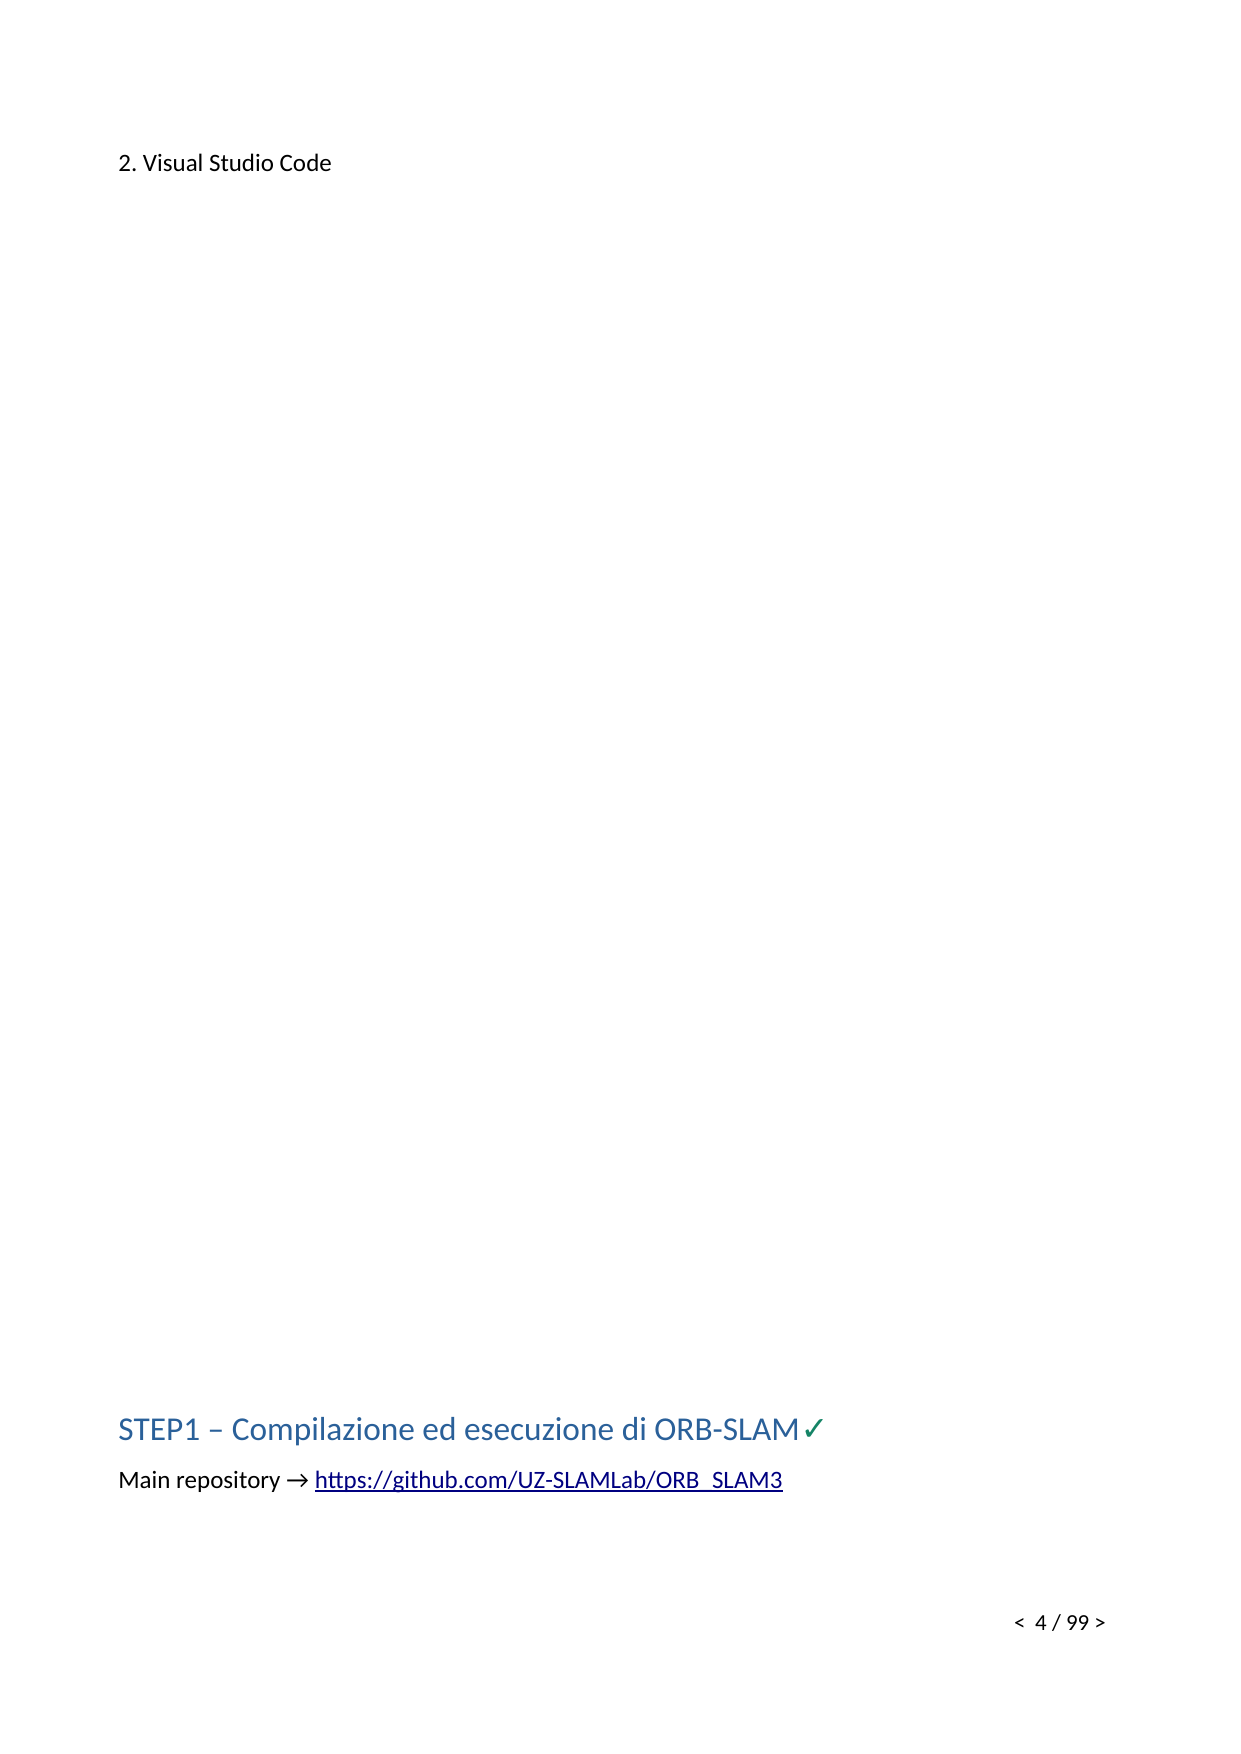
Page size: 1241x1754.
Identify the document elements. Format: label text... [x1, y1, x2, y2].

text 2. Visual Studio Code [118, 148, 1122, 178]
subtitle STEP1 – Compilazione ed esecuzione di ORB-SLAM✓ [118, 1408, 1122, 1449]
text Main repository → https://github.com/UZ-SLAMLab/ORB_SLAM3 [118, 1464, 1122, 1494]
